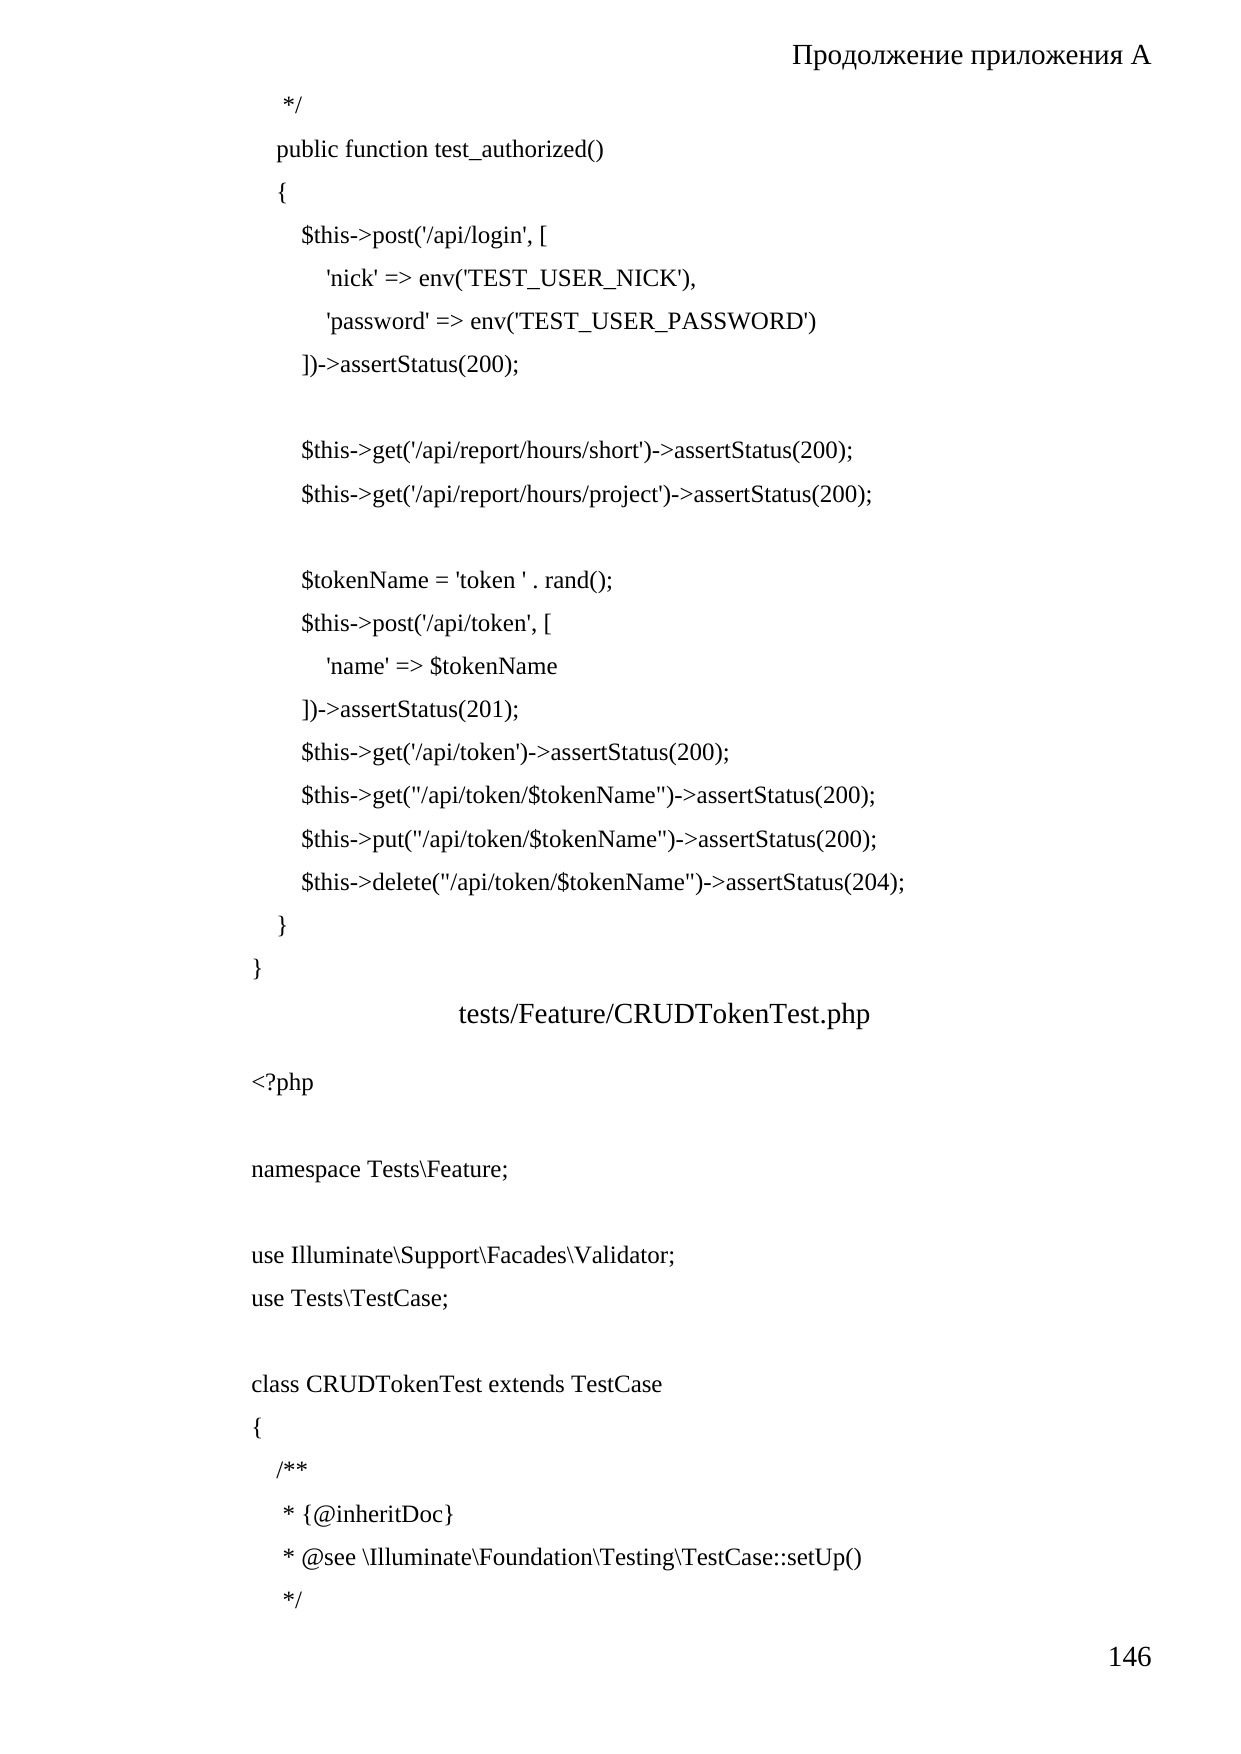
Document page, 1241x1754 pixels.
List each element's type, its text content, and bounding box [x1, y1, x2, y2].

text class CRUDTokenTest extends TestCase [177, 1369, 1152, 1398]
text $this->put("/api/token/$tokenName")->assertStatus(200); [177, 824, 1152, 852]
subtitle tests/Feature/CRUDTokenTest.php [177, 996, 1152, 1030]
text $this->get('/api/token')->assertStatus(200); [177, 737, 1152, 766]
text $this->get('/api/report/hours/short')->assertStatus(200); [177, 436, 1152, 464]
text use Tests\TestCase; [177, 1283, 1152, 1312]
text $this->get("/api/token/$tokenName")->assertStatus(200); [177, 781, 1152, 809]
text namespace Tests\Feature; [177, 1154, 1152, 1182]
text */ [177, 91, 1152, 119]
text ])->assertStatus(201); [177, 694, 1152, 723]
text } [177, 953, 1152, 982]
text { [177, 177, 1152, 206]
text 'nick' => env('TEST_USER_NICK'), [177, 263, 1152, 292]
text 'name' => $tokenName [177, 651, 1152, 680]
text */ [177, 1585, 1152, 1614]
text /** [177, 1456, 1152, 1484]
text 'password' => env('TEST_USER_PASSWORD') [177, 306, 1152, 335]
text { [177, 1412, 1152, 1441]
text * @see \Illuminate\Foundation\Testing\TestCase::setUp() [177, 1542, 1152, 1571]
text use Illuminate\Support\Facades\Validator; [177, 1240, 1152, 1269]
text $this->get('/api/report/hours/project')->assertStatus(200); [177, 479, 1152, 507]
text } [177, 910, 1152, 939]
text * {@inheritDoc} [177, 1499, 1152, 1527]
text $this->post('/api/login', [ [177, 220, 1152, 249]
text public function test_authorized() [177, 134, 1152, 162]
text ])->assertStatus(200); [177, 349, 1152, 378]
text $this->post('/api/token', [ [177, 608, 1152, 637]
text $this->delete("/api/token/$tokenName")->assertStatus(204); [177, 867, 1152, 896]
text $tokenName = 'token ' . rand(); [177, 565, 1152, 594]
text <?php [177, 1067, 1152, 1096]
